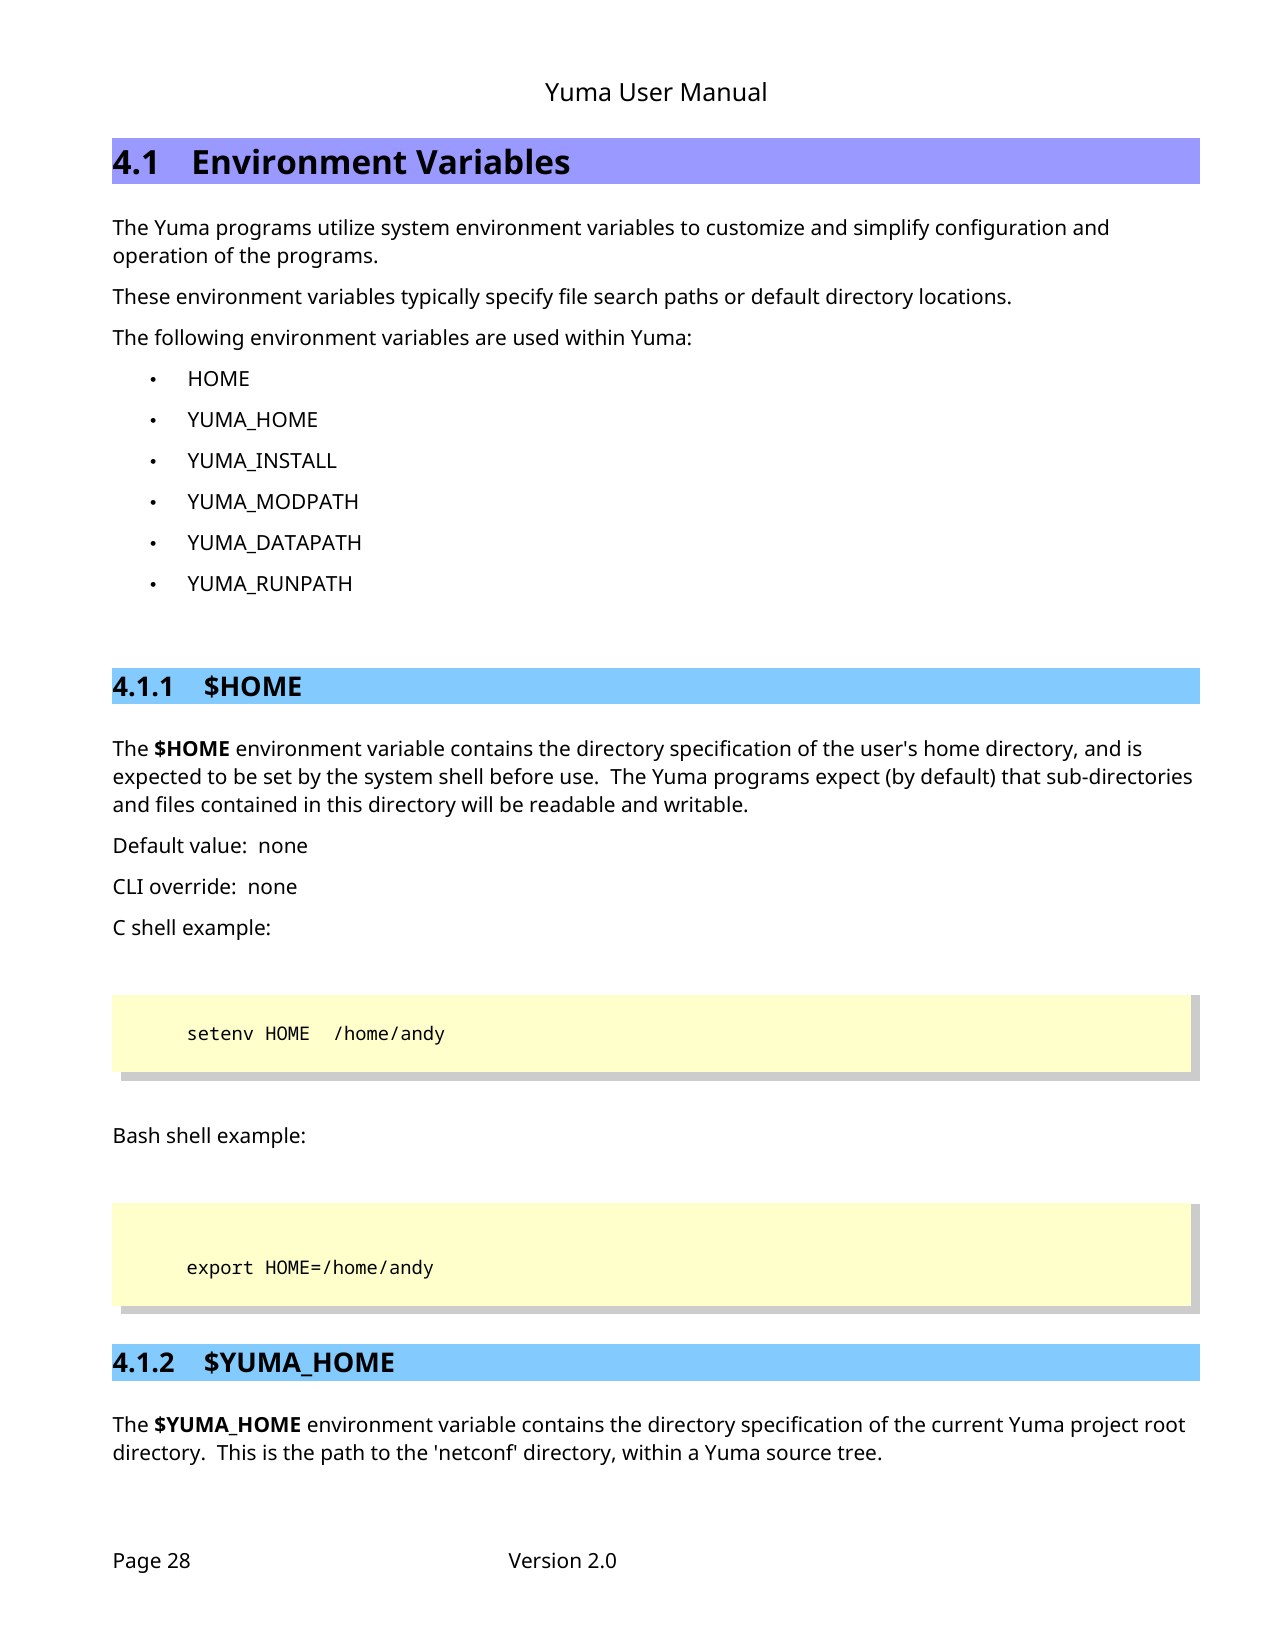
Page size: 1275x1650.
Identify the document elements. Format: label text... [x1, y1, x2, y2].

list HOME [150, 364, 1200, 393]
text C shell example: [112, 913, 1200, 942]
text Default value: none [112, 831, 1200, 860]
subtitle Environment Variables [112, 138, 1200, 184]
list YUMA_RUNPATH [150, 569, 1200, 597]
subtitle $YUMA_HOME [112, 1344, 1200, 1381]
text setenv HOME /home/andy [112, 995, 1191, 1072]
list YUMA_DATAPATH [150, 528, 1200, 557]
text These environment variables typically specify file search paths or default directory locations. [112, 282, 1200, 311]
text The $YUMA_HOME environment variable contains the directory specification of the current Yuma project root directory. This is the path to the 'netconf' directory, within a Yuma source tree. [112, 1410, 1200, 1467]
text CLI override: none [112, 872, 1200, 901]
subtitle $HOME [112, 668, 1200, 704]
text The following environment variables are used within Yuma: [112, 323, 1200, 352]
text export HOME=/home/andy [112, 1229, 1191, 1306]
text Bash shell example: [112, 1122, 1200, 1150]
list YUMA_MODPATH [150, 487, 1200, 516]
list YUMA_HOME [150, 405, 1200, 434]
text The Yuma programs utilize system environment variables to customize and simplify configuration and operation of the programs. [112, 213, 1200, 270]
list YUMA_INSTALL [150, 446, 1200, 475]
text The $HOME environment variable contains the directory specification of the user's home directory, and is expected to be set by the system shell before use. The Yuma programs expect (by default) that sub-directories and files contained in this directory will be readable and writable. [112, 734, 1200, 819]
